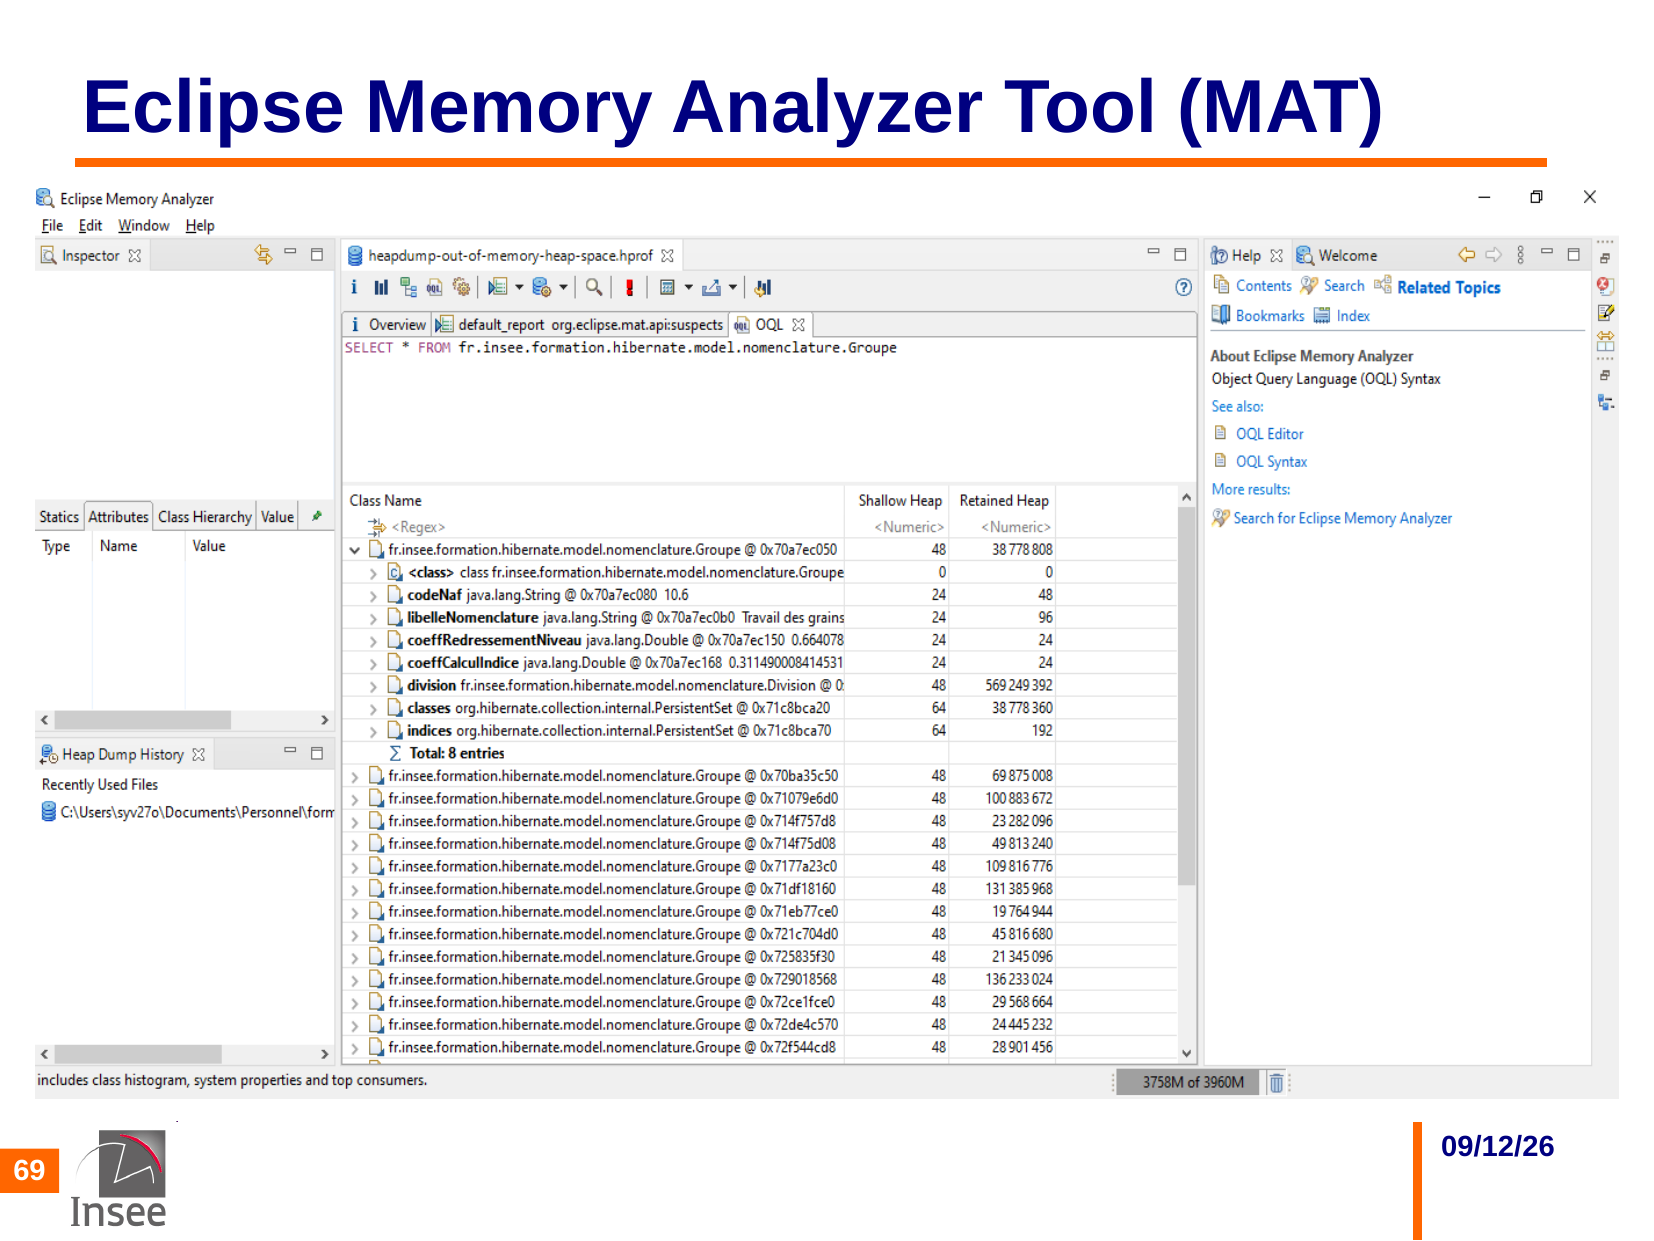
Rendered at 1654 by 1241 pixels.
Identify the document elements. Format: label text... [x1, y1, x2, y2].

title Eclipse Memory Analyzer Tool (MAT) [82, 49, 1619, 163]
picture [62, 1121, 178, 1241]
picture [35, 188, 1619, 1099]
